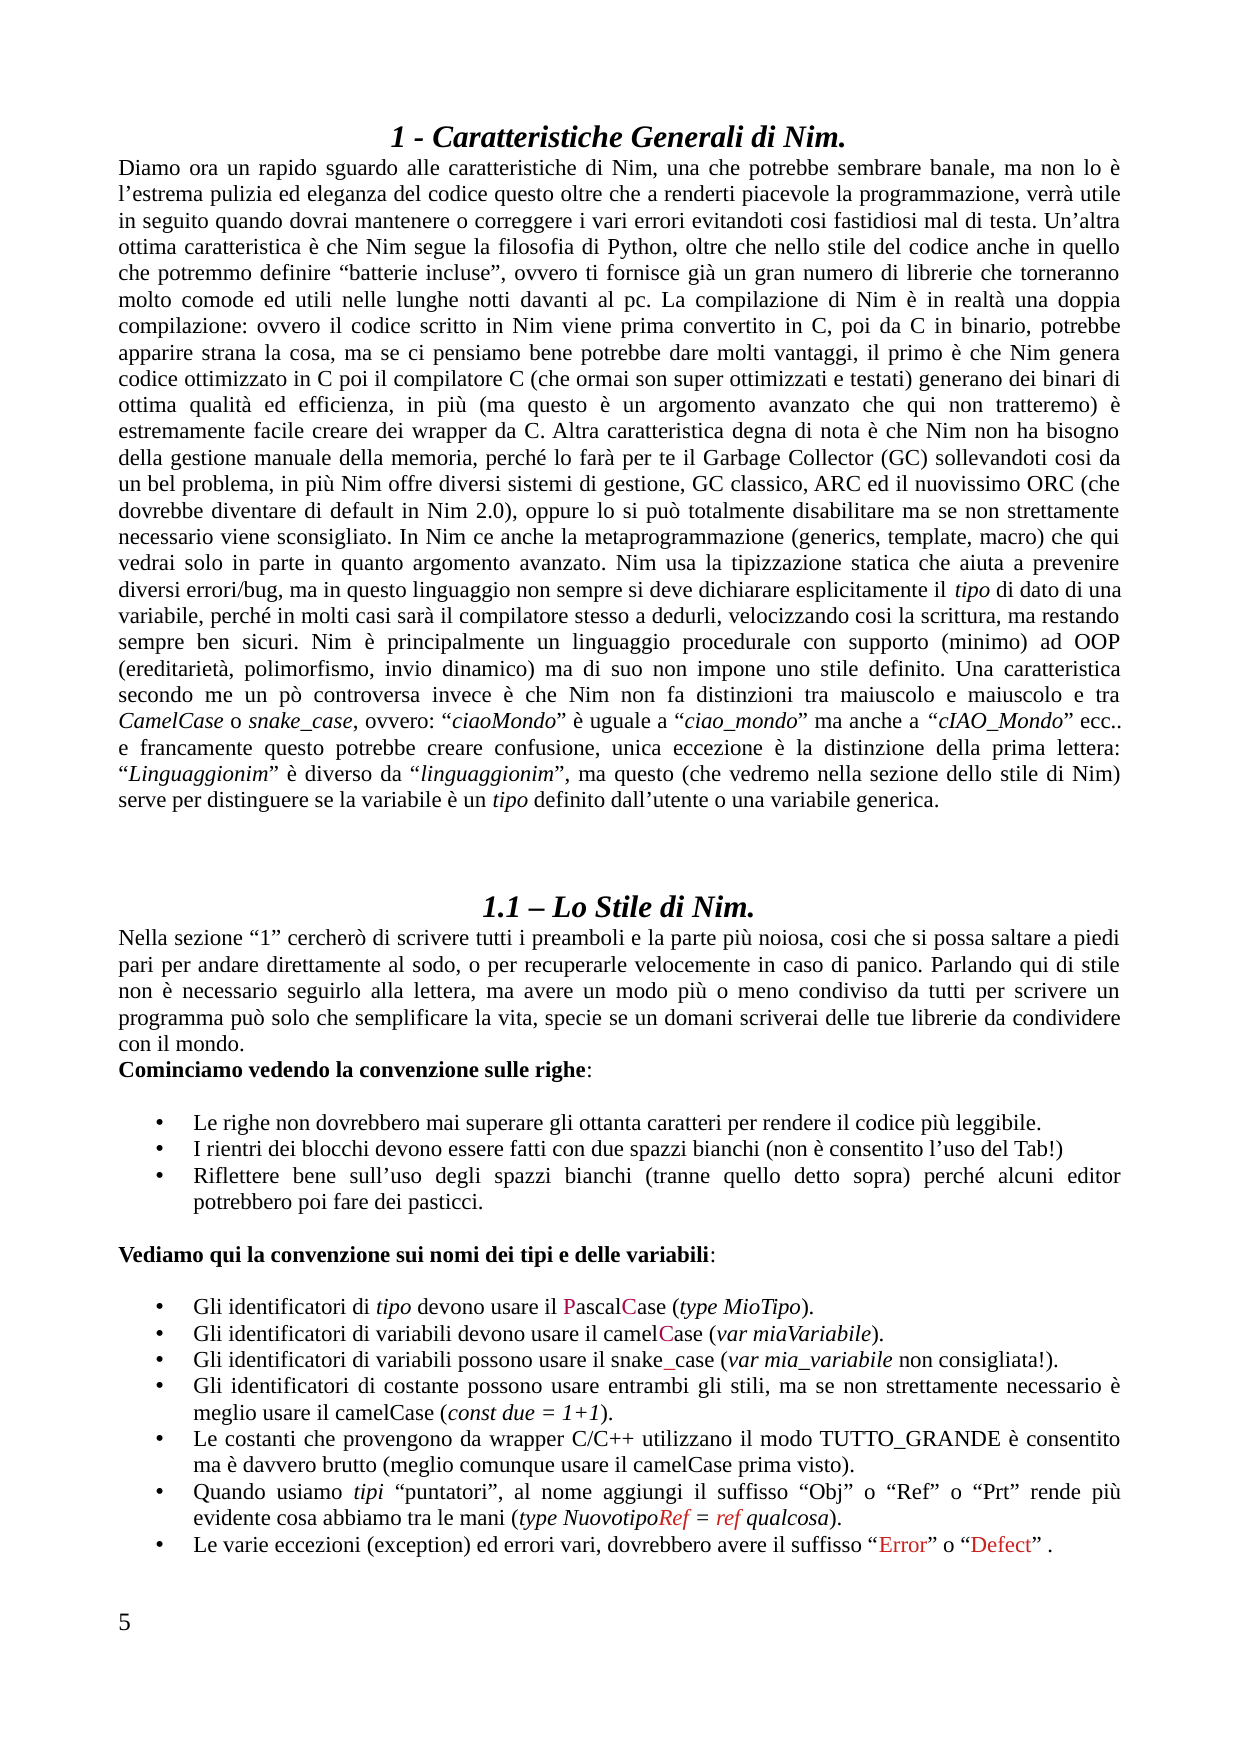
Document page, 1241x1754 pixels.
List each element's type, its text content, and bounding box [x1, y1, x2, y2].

text Diamo ora un rapido sguardo alle caratteristiche di Nim, una che potrebbe sembrare banale, ma non lo è l’estrema pulizia ed eleganza del codice questo oltre che a renderti piacevole la programmazione, verrà utile in seguito quando dovrai mantenere o correggere i vari errori evitandoti cosi fastidiosi mal di testa. Un’altra ottima caratteristica è che Nim segue la filosofia di Python, oltre che nello stile del codice anche in quello che potremmo definire “batterie incluse”, ovvero ti fornisce già un gran numero di librerie che torneranno molto comode ed utili nelle lunghe notti davanti al pc. La compilazione di Nim è in realtà una doppia compilazione: ovvero il codice scritto in Nim viene prima convertito in C, poi da C in binario, potrebbe apparire strana la cosa, ma se ci pensiamo bene potrebbe dare molti vantaggi, il primo è che Nim genera codice ottimizzato in C poi il compilatore C (che ormai son super ottimizzati e testati) generano dei binari di ottima qualità ed efficienza, in più (ma questo è un argomento avanzato che qui non tratteremo) è estremamente facile creare dei wrapper da C. Altra caratteristica degna di nota è che Nim non ha bisogno della gestione manuale della memoria, perché lo farà per te il Garbage Collector (GC) sollevandoti cosi da un bel problema, in più Nim offre diversi sistemi di gestione, GC classico, ARC ed il nuovissimo ORC (che dovrebbe diventare di default in Nim 2.0), oppure lo si può totalmente disabilitare ma se non strettamente necessario viene sconsigliato. In Nim ce anche la metaprogrammazione (generics, template, macro) che qui vedrai solo in parte in quanto argomento avanzato. Nim usa la tipizzazione statica che aiuta a prevenire diversi errori/bug, ma in questo linguaggio non sempre si deve dichiarare esplicitamente il tipo di dato di una variabile, perché in molti casi sarà il compilatore stesso a dedurli, velocizzando cosi la scrittura, ma restando sempre ben sicuri. Nim è principalmente un linguaggio procedurale con supporto (minimo) ad OOP (ereditarietà, polimorfismo, invio dinamico) ma di suo non impone uno stile definito. Una caratteristica secondo me un pò controversa invece è che Nim non fa distinzioni tra maiuscolo e maiuscolo e tra CamelCase o snake_case, ovvero: “ciaoMondo” è uguale a “ciao_mondo” ma anche a “cIAO_Mondo” ecc.. e francamente questo potrebbe creare confusione, unica eccezione è la distinzione della prima lettera: “Linguaggionim” è diverso da “linguaggionim”, ma questo (che vedremo nella sezione dello stile di Nim) serve per distinguere se la variabile è un tipo definito dall’utente o una variabile generica. [118, 154, 1122, 813]
text 1.1 – Lo Stile di Nim. [118, 888, 1122, 924]
list Gli identificatori di variabili devono usare il camelCase (var miaVariabile). [156, 1320, 1122, 1346]
list Gli identificatori di costante possono usare entrambi gli stili, ma se non strettamente necessario è meglio usare il camelCase (const due = 1+1). [156, 1372, 1122, 1425]
text Nella sezione “1” cercherò di scrivere tutti i preamboli e la parte più noiosa, cosi che si possa saltare a piedi pari per andare direttamente al sodo, o per recuperarle velocemente in caso di panico. Parlando qui di stile non è necessario seguirlo alla lettera, ma avere un modo più o meno condiviso da tutti per scrivere un programma può solo che semplificare la vita, specie se un domani scriverai delle tue librerie da condividere con il mondo. [118, 924, 1122, 1056]
list Quando usiamo tipi “puntatori”, al nome aggiungi il suffisso “Obj” o “Ref” o “Prt” rende più evidente cosa abbiamo tra le mani (type NuovotipoRef = ref qualcosa). [156, 1478, 1122, 1531]
list I rientri dei blocchi devono essere fatti con due spazzi bianchi (non è consentito l’uso del Tab!) [156, 1135, 1122, 1162]
list Gli identificatori di tipo devono usare il PascalCase (type MioTipo). [156, 1293, 1122, 1320]
list Le varie eccezioni (exception) ed errori vari, dovrebbero avere il suffisso “Error” o “Defect” . [156, 1531, 1122, 1557]
list Gli identificatori di variabili possono usare il snake_case (var mia_variabile non consigliata!). [156, 1346, 1122, 1372]
list Le righe non dovrebbero mai superare gli ottanta caratteri per rendere il codice più leggibile. [156, 1109, 1122, 1135]
text Cominciamo vedendo la convenzione sulle righe: [118, 1056, 1122, 1083]
list Le costanti che provengono da wrapper C/C++ utilizzano il modo TUTTO_GRANDE è consentito ma è davvero brutto (meglio comunque usare il camelCase prima visto). [156, 1425, 1122, 1478]
text 1 - Caratteristiche Generali di Nim. [118, 118, 1122, 154]
text Vediamo qui la convenzione sui nomi dei tipi e delle variabili: [118, 1241, 1122, 1267]
list Riflettere bene sull’uso degli spazzi bianchi (tranne quello detto sopra) perché alcuni editor potrebbero poi fare dei pasticci. [156, 1162, 1122, 1214]
